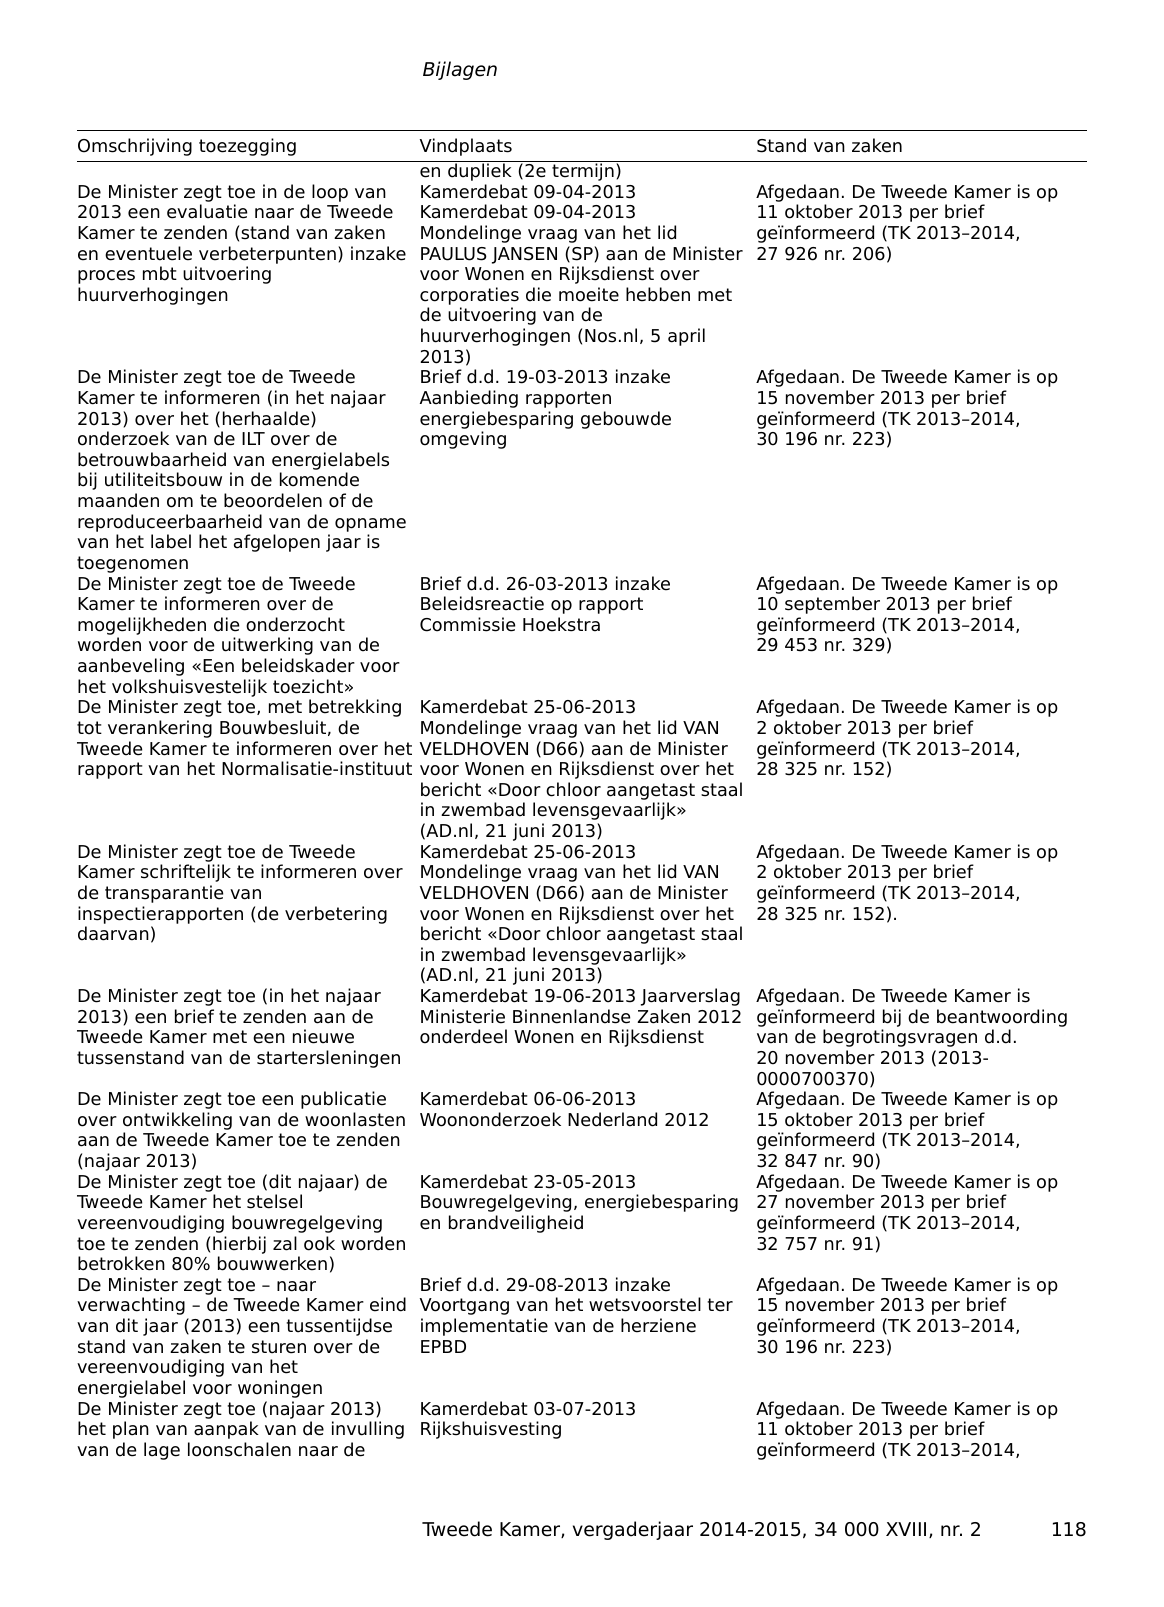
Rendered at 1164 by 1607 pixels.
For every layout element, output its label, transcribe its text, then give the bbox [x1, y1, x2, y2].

table_cell Afgedaan. De Tweede Kamer is op 2 oktober 2013 per brief geïnformeerd (TK 2013–2014, 28 325 nr. 152) [750, 697, 1087, 842]
table_cell Afgedaan. De Tweede Kamer is op 15 oktober 2013 per brief geïnformeerd (TK 2013–2014, 32 847 nr. 90) [750, 1089, 1087, 1172]
table_cell Afgedaan. De Tweede Kamer is geïnformeerd bij de beantwoording van de begrotingsvragen d.d. 20 november 2013 (2013-0000700370) [750, 986, 1087, 1089]
table_header Vindplaats [413, 131, 750, 161]
table_cell Kamerdebat 23-05-2013 Bouwregelgeving, energiebesparing en brandveiligheid [413, 1172, 750, 1275]
table_cell De Minister zegt toe een publicatie over ontwikkeling van de woonlasten aan de Tweede Kamer toe te zenden (najaar 2013) [77, 1089, 413, 1172]
table_cell De Minister zegt toe (dit najaar) de Tweede Kamer het stelsel vereenvoudiging bouwregelgeving toe te zenden (hierbij zal ook worden betrokken 80% bouwwerken) [77, 1172, 413, 1275]
table_cell Brief d.d. 26-03-2013 inzake Beleidsreactie op rapport Commissie Hoekstra [413, 574, 750, 697]
table_cell De Minister zegt toe – naar verwachting – de Tweede Kamer eind van dit jaar (2013) een tussentijdse stand van zaken te sturen over de vereenvoudiging van het energielabel voor woningen [77, 1275, 413, 1398]
table_cell [750, 162, 1087, 182]
table_cell De Minister zegt toe de Tweede Kamer te informeren (in het najaar 2013) over het (herhaalde) onderzoek van de ILT over de betrouwbaarheid van energielabels bij utiliteitsbouw in de komende maanden om te beoordelen of de reproduceerbaarheid van de opname van het label het afgelopen jaar is toegenomen [77, 367, 413, 573]
table_cell Afgedaan. De Tweede Kamer is op 27 november 2013 per brief geïnformeerd (TK 2013–2014, 32 757 nr. 91) [750, 1172, 1087, 1275]
table_cell De Minister zegt toe (in het najaar 2013) een brief te zenden aan de Tweede Kamer met een nieuwe tussenstand van de startersleningen [77, 986, 413, 1089]
table_cell Afgedaan. De Tweede Kamer is op 10 september 2013 per brief geïnformeerd (TK 2013–2014, 29 453 nr. 329) [750, 574, 1087, 697]
table_cell Kamerdebat 03-07-2013 Rijkshuisvesting [413, 1399, 750, 1460]
table_cell De Minister zegt toe (najaar 2013) het plan van aanpak van de invulling van de lage loonschalen naar de [77, 1399, 413, 1460]
table_cell [77, 162, 413, 182]
table_header Omschrijving toezegging [77, 131, 413, 161]
table_cell Afgedaan. De Tweede Kamer is op 15 november 2013 per brief geïnformeerd (TK 2013–2014, 30 196 nr. 223) [750, 367, 1087, 573]
table_cell Afgedaan. De Tweede Kamer is op 11 oktober 2013 per brief geïnformeerd (TK 2013–2014, 27 926 nr. 206) [750, 182, 1087, 367]
table_cell Kamerdebat 19-06-2013 Jaarverslag Ministerie Binnenlandse Zaken 2012 onderdeel Wonen en Rijksdienst [413, 986, 750, 1089]
table_cell De Minister zegt toe de Tweede Kamer te informeren over de mogelijkheden die onderzocht worden voor de uitwerking van de aanbeveling «Een beleidskader voor het volkshuisvestelijk toezicht» [77, 574, 413, 697]
table_cell Afgedaan. De Tweede Kamer is op 2 oktober 2013 per brief geïnformeerd (TK 2013–2014, 28 325 nr. 152). [750, 842, 1087, 986]
table_cell Brief d.d. 19-03-2013 inzake Aanbieding rapporten energiebesparing gebouwde omgeving [413, 367, 750, 573]
table_header Stand van zaken [750, 131, 1087, 161]
table_cell Brief d.d. 29-08-2013 inzake Voortgang van het wetsvoorstel ter implementatie van de herziene EPBD [413, 1275, 750, 1398]
table_cell De Minister zegt toe, met betrekking tot verankering Bouwbesluit, de Tweede Kamer te informeren over het rapport van het Normalisatie-instituut [77, 697, 413, 842]
table_cell Kamerdebat 25-06-2013 Mondelinge vraag van het lid VAN VELDHOVEN (D66) aan de Minister voor Wonen en Rijksdienst over het bericht «Door chloor aangetast staal in zwembad levensgevaarlijk» (AD.nl, 21 juni 2013) [413, 842, 750, 986]
table_cell De Minister zegt toe de Tweede Kamer schriftelijk te informeren over de transparantie van inspectierapporten (de verbetering daarvan) [77, 842, 413, 986]
table_cell De Minister zegt toe in de loop van 2013 een evaluatie naar de Tweede Kamer te zenden (stand van zaken en eventuele verbeterpunten) inzake proces mbt uitvoering huurverhogingen [77, 182, 413, 367]
table_cell Kamerdebat 06-06-2013 Woononderzoek Nederland 2012 [413, 1089, 750, 1172]
table_cell en dupliek (2e termijn) [413, 162, 750, 182]
table_cell Kamerdebat 25-06-2013 Mondelinge vraag van het lid VAN VELDHOVEN (D66) aan de Minister voor Wonen en Rijksdienst over het bericht «Door chloor aangetast staal in zwembad levensgevaarlijk» (AD.nl, 21 juni 2013) [413, 697, 750, 842]
table_cell Afgedaan. De Tweede Kamer is op 15 november 2013 per brief geïnformeerd (TK 2013–2014, 30 196 nr. 223) [750, 1275, 1087, 1398]
table_cell Afgedaan. De Tweede Kamer is op 11 oktober 2013 per brief geïnformeerd (TK 2013–2014, [750, 1399, 1087, 1460]
table_cell Kamerdebat 09-04-2013 Kamerdebat 09-04-2013 Mondelinge vraag van het lid PAULUS JANSEN (SP) aan de Minister voor Wonen en Rijksdienst over corporaties die moeite hebben met de uitvoering van de huurverhogingen (Nos.nl, 5 april 2013) [413, 182, 750, 367]
